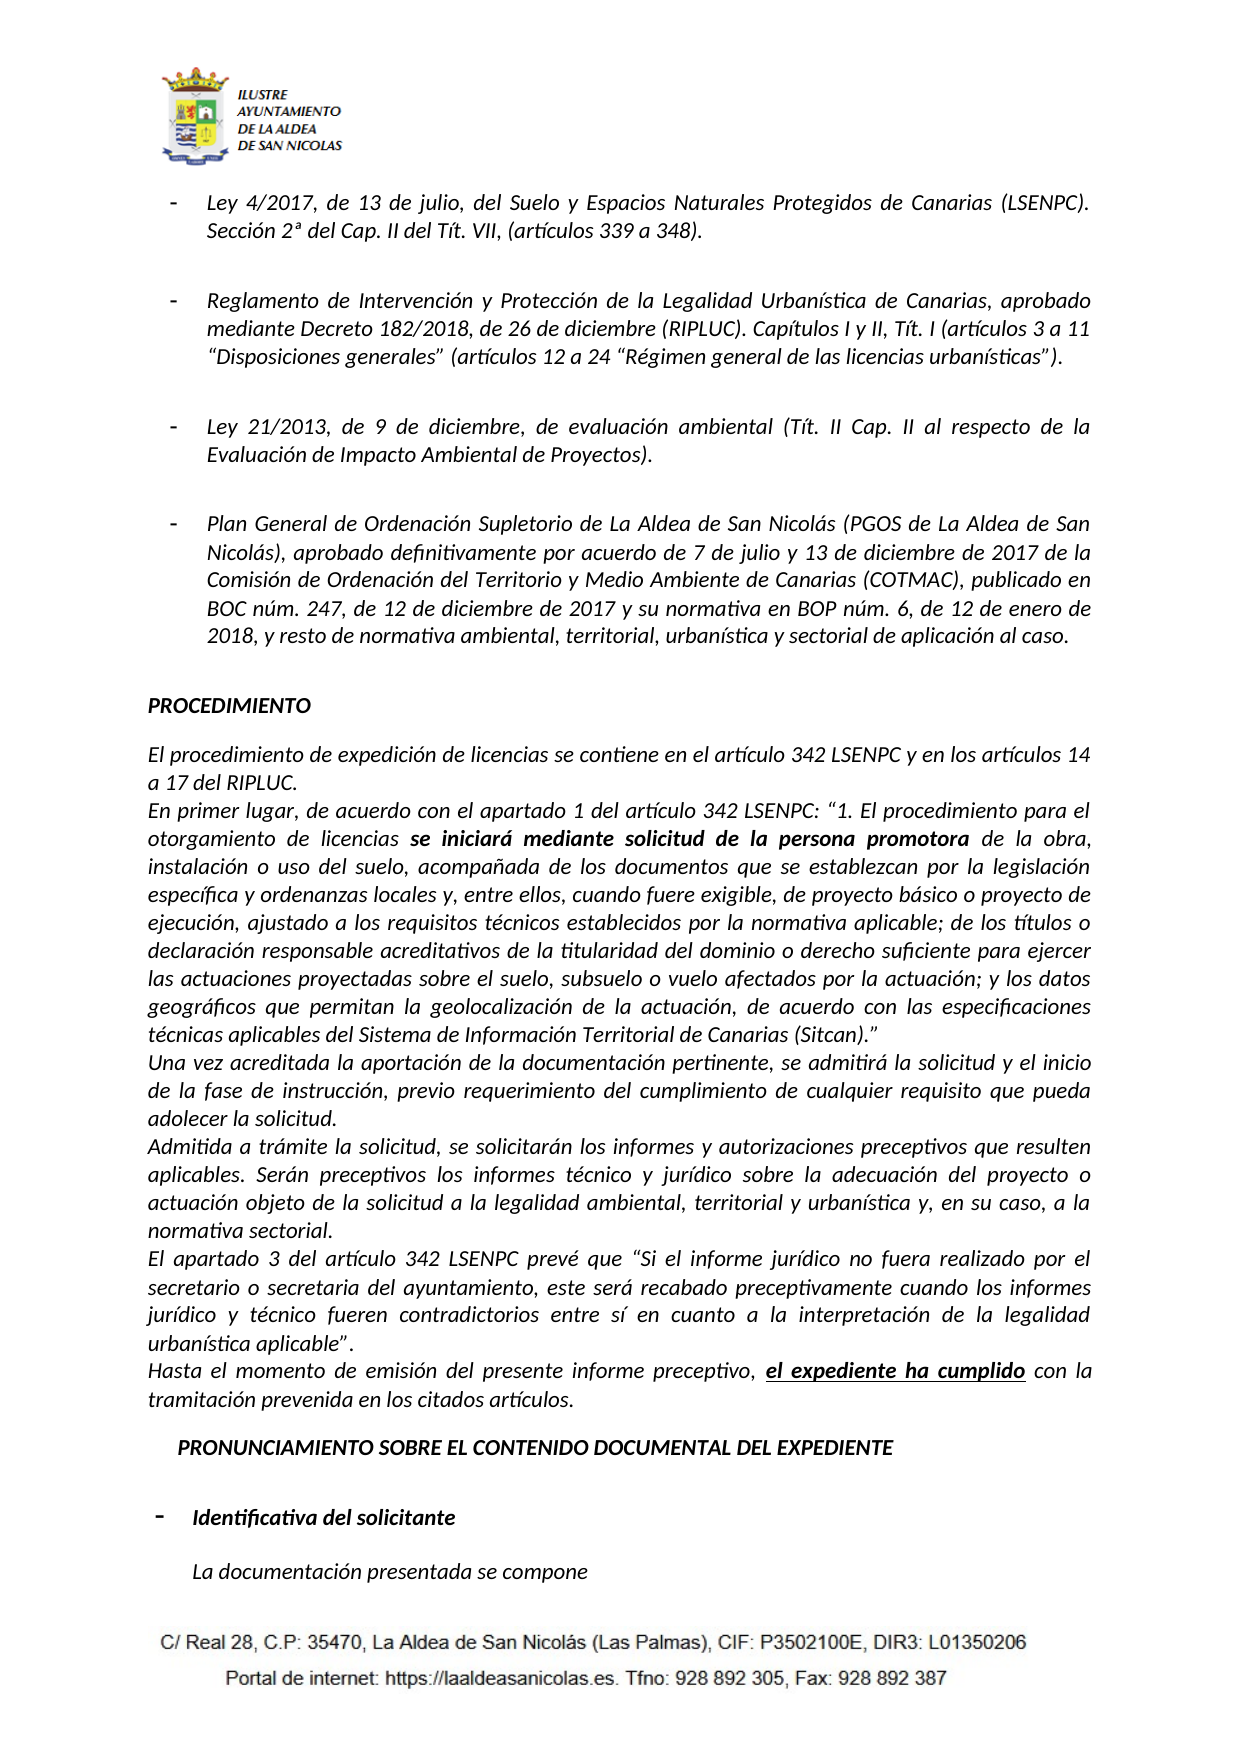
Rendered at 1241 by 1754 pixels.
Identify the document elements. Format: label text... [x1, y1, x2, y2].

text El apartado 3 del artículo 342 LSENPC prevé que “Si el informe jurídico no fuera realizado por el secretario o secretaria del ayuntamiento, este será recabado preceptivamente cuando los informes jurídico y técnico fueren contradictorios entre sí en cuanto a la interpretación de la legalidad urbanística aplicable”. [148, 1244, 1093, 1357]
text En primer lugar, de acuerdo con el apartado 1 del artículo 342 LSENPC: “1. El procedimiento para el otorgamiento de licencias se iniciará mediante solicitud de la persona promotora de la obra, instalación o uso del suelo, acompañada de los documentos que se establezcan por la legislación específica y ordenanzas locales y, entre ellos, cuando fuere exigible, de proyecto básico o proyecto de ejecución, ajustado a los requisitos técnicos establecidos por la normativa aplicable; de los títulos o declaración responsable acreditativos de la titularidad del dominio o derecho suficiente para ejercer las actuaciones proyectadas sobre el suelo, subsuelo o vuelo afectados por la actuación; y los datos geográficos que permitan la geolocalización de la actuación, de acuerdo con las especificaciones técnicas aplicables del Sistema de Información Territorial de Canarias (Sitcan).” [148, 796, 1093, 1048]
list Reglamento de Intervención y Protección de la Legalidad Urbanística de Canarias, aprobado mediante Decreto 182/2018, de 26 de diciembre (RIPLUC). Capítulos I y II, Tít. I (artículos 3 a 11 “Disposiciones generales” (artículos 12 a 24 “Régimen general de las licencias urbanísticas”). [169, 286, 1093, 370]
text Una vez acreditada la aportación de la documentación pertinente, se admitirá la solicitud y el inicio de la fase de instrucción, previo requerimiento del cumplimiento de cualquier requisito que pueda adolecer la solicitud. [148, 1048, 1093, 1132]
subtitle PRONUNCIAMIENTO SOBRE EL CONTENIDO DOCUMENTAL DEL EXPEDIENTE [177, 1433, 1093, 1462]
subtitle PROCEDIMIENTO [148, 691, 1093, 719]
picture [148, 59, 358, 173]
text La documentación presentada se compone [192, 1557, 1093, 1585]
text Hasta el momento de emisión del presente informe preceptivo, el expediente ha cumplido con la tramitación prevenida en los citados artículos. [148, 1357, 1093, 1413]
text El procedimiento de expedición de licencias se contiene en el artículo 342 LSENPC y en los artículos 14 a 17 del RIPLUC. [148, 740, 1093, 796]
list Plan General de Ordenación Supletorio de La Aldea de San Nicolás (PGOS de La Aldea de San Nicolás), aprobado definitivamente por acuerdo de 7 de julio y 13 de diciembre de 2017 de la Comisión de Ordenación del Territorio y Medio Ambiente de Canarias (COTMAC), publicado en BOC núm. 247, de 12 de diciembre de 2017 y su normativa en BOP núm. 6, de 12 de enero de 2018, y resto de normativa ambiental, territorial, urbanística y sectorial de aplicación al caso. [169, 509, 1093, 650]
list Identificativa del solicitante [154, 1503, 1093, 1532]
text Admitida a trámite la solicitud, se solicitarán los informes y autorizaciones preceptivos que resulten aplicables. Serán preceptivos los informes técnico y jurídico sobre la adecuación del proyecto o actuación objeto de la solicitud a la legalidad ambiental, territorial y urbanística y, en su caso, a la normativa sectorial. [148, 1132, 1093, 1244]
list Ley 4/2017, de 13 de julio, del Suelo y Espacios Naturales Protegidos de Canarias (LSENPC). Sección 2ª del Cap. II del Tít. VII, (artículos 339 a 348). [169, 188, 1093, 244]
picture [148, 1626, 1034, 1694]
list Ley 21/2013, de 9 de diciembre, de evaluación ambiental (Tít. II Cap. II al respecto de la Evaluación de Impacto Ambiental de Proyectos). [169, 412, 1093, 468]
